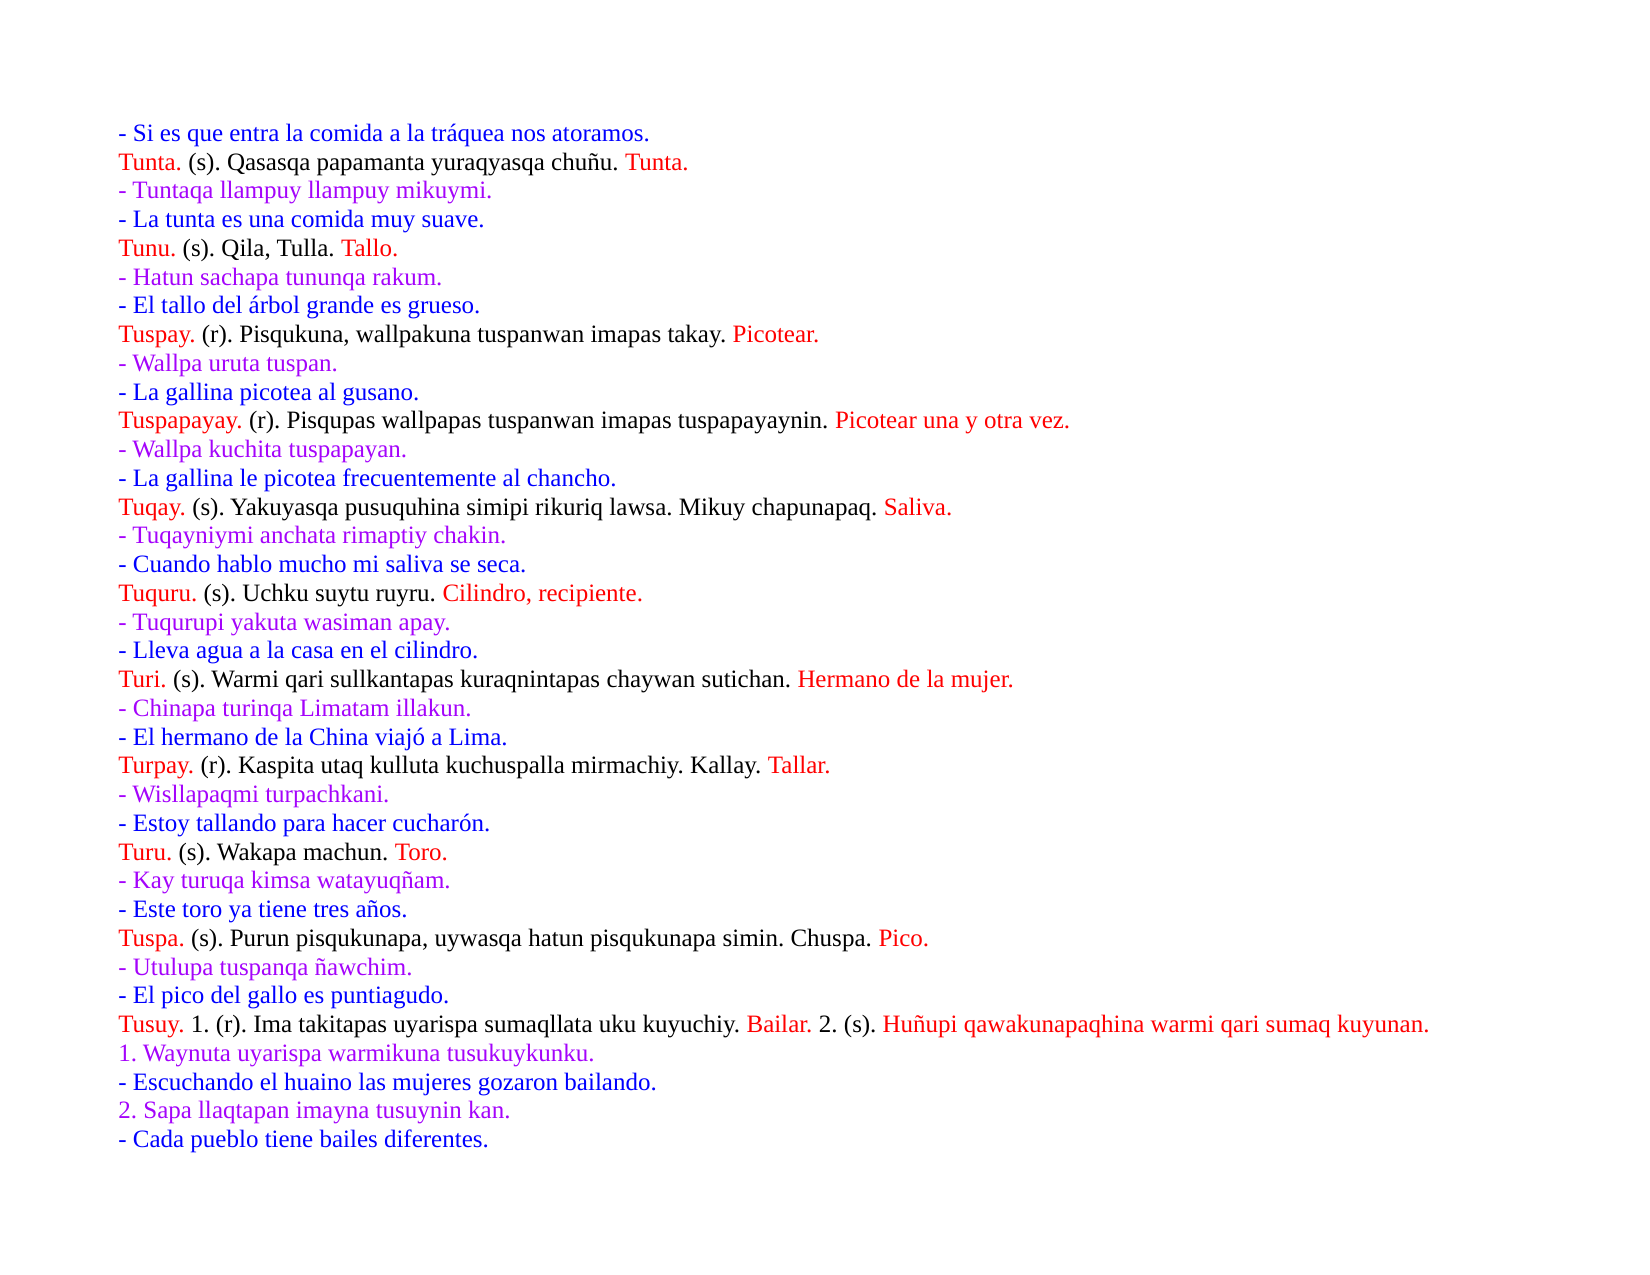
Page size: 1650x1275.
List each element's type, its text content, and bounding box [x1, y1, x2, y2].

text Tuspa. (s). Purun pisqukunapa, uywasqa hatun pisqukunapa simin. Chuspa. Pico. [118, 923, 1532, 952]
text - La gallina picotea al gusano. [118, 377, 1532, 406]
text - Lleva agua a la casa en el cilindro. [118, 636, 1532, 664]
text - Tuqurupi yakuta wasiman apay. [118, 607, 1532, 636]
text - Escuchando el huaino las mujeres gozaron bailando. [118, 1067, 1532, 1096]
text - Este toro ya tiene tres años. [118, 894, 1532, 923]
text - El hermano de la China viajó a Lima. [118, 722, 1532, 751]
text - Tuqayniymi anchata rimaptiy chakin. [118, 521, 1532, 549]
text - Cada pueblo tiene bailes diferentes. [118, 1124, 1532, 1153]
text - La tunta es una comida muy suave. [118, 204, 1532, 233]
text 1. Waynuta uyarispa warmikuna tusukuykunku. [118, 1038, 1532, 1067]
text Turpay. (r). Kaspita utaq kulluta kuchuspalla mirmachiy. Kallay. Tallar. [118, 751, 1532, 779]
text - Wisllapaqmi turpachkani. [118, 779, 1532, 808]
text Turi. (s). Warmi qari sullkantapas kuraqnintapas chaywan sutichan. Hermano de la mujer. [118, 664, 1532, 693]
text - Wallpa kuchita tuspapayan. [118, 434, 1532, 463]
text - Estoy tallando para hacer cucharón. [118, 808, 1532, 837]
text - Hatun sachapa tununqa rakum. [118, 262, 1532, 291]
text - Si es que entra la comida a la tráquea nos atoramos. [118, 118, 1532, 147]
text Tuspay. (r). Pisqukuna, wallpakuna tuspanwan imapas takay. Picotear. [118, 319, 1532, 348]
text Tunu. (s). Qila, Tulla. Tallo. [118, 233, 1532, 262]
text - Wallpa uruta tuspan. [118, 348, 1532, 377]
text Tuspapayay. (r). Pisqupas wallpapas tuspanwan imapas tuspapayaynin. Picotear una y otra vez. [118, 406, 1532, 434]
text - La gallina le picotea frecuentemente al chancho. [118, 463, 1532, 492]
text - Tuntaqa llampuy llampuy mikuymi. [118, 176, 1532, 204]
text Tusuy. 1. (r). Ima takitapas uyarispa sumaqllata uku kuyuchiy. Bailar. 2. (s). Huñupi qawakunapaqhina warmi qari sumaq kuyunan. [118, 1009, 1532, 1038]
text Turu. (s). Wakapa machun. Toro. [118, 837, 1532, 866]
text - Cuando hablo mucho mi saliva se seca. [118, 549, 1532, 578]
text - Kay turuqa kimsa watayuqñam. [118, 866, 1532, 894]
text Tuqay. (s). Yakuyasqa pusuquhina simipi rikuriq lawsa. Mikuy chapunapaq. Saliva. [118, 492, 1532, 521]
text - Utulupa tuspanqa ñawchim. [118, 952, 1532, 981]
text - Chinapa turinqa Limatam illakun. [118, 693, 1532, 722]
text Tunta. (s). Qasasqa papamanta yuraqyasqa chuñu. Tunta. [118, 147, 1532, 176]
text - El tallo del árbol grande es grueso. [118, 291, 1532, 319]
text Tuquru. (s). Uchku suytu ruyru. Cilindro, recipiente. [118, 578, 1532, 607]
text - El pico del gallo es puntiagudo. [118, 981, 1532, 1009]
text 2. Sapa llaqtapan imayna tusuynin kan. [118, 1096, 1532, 1124]
